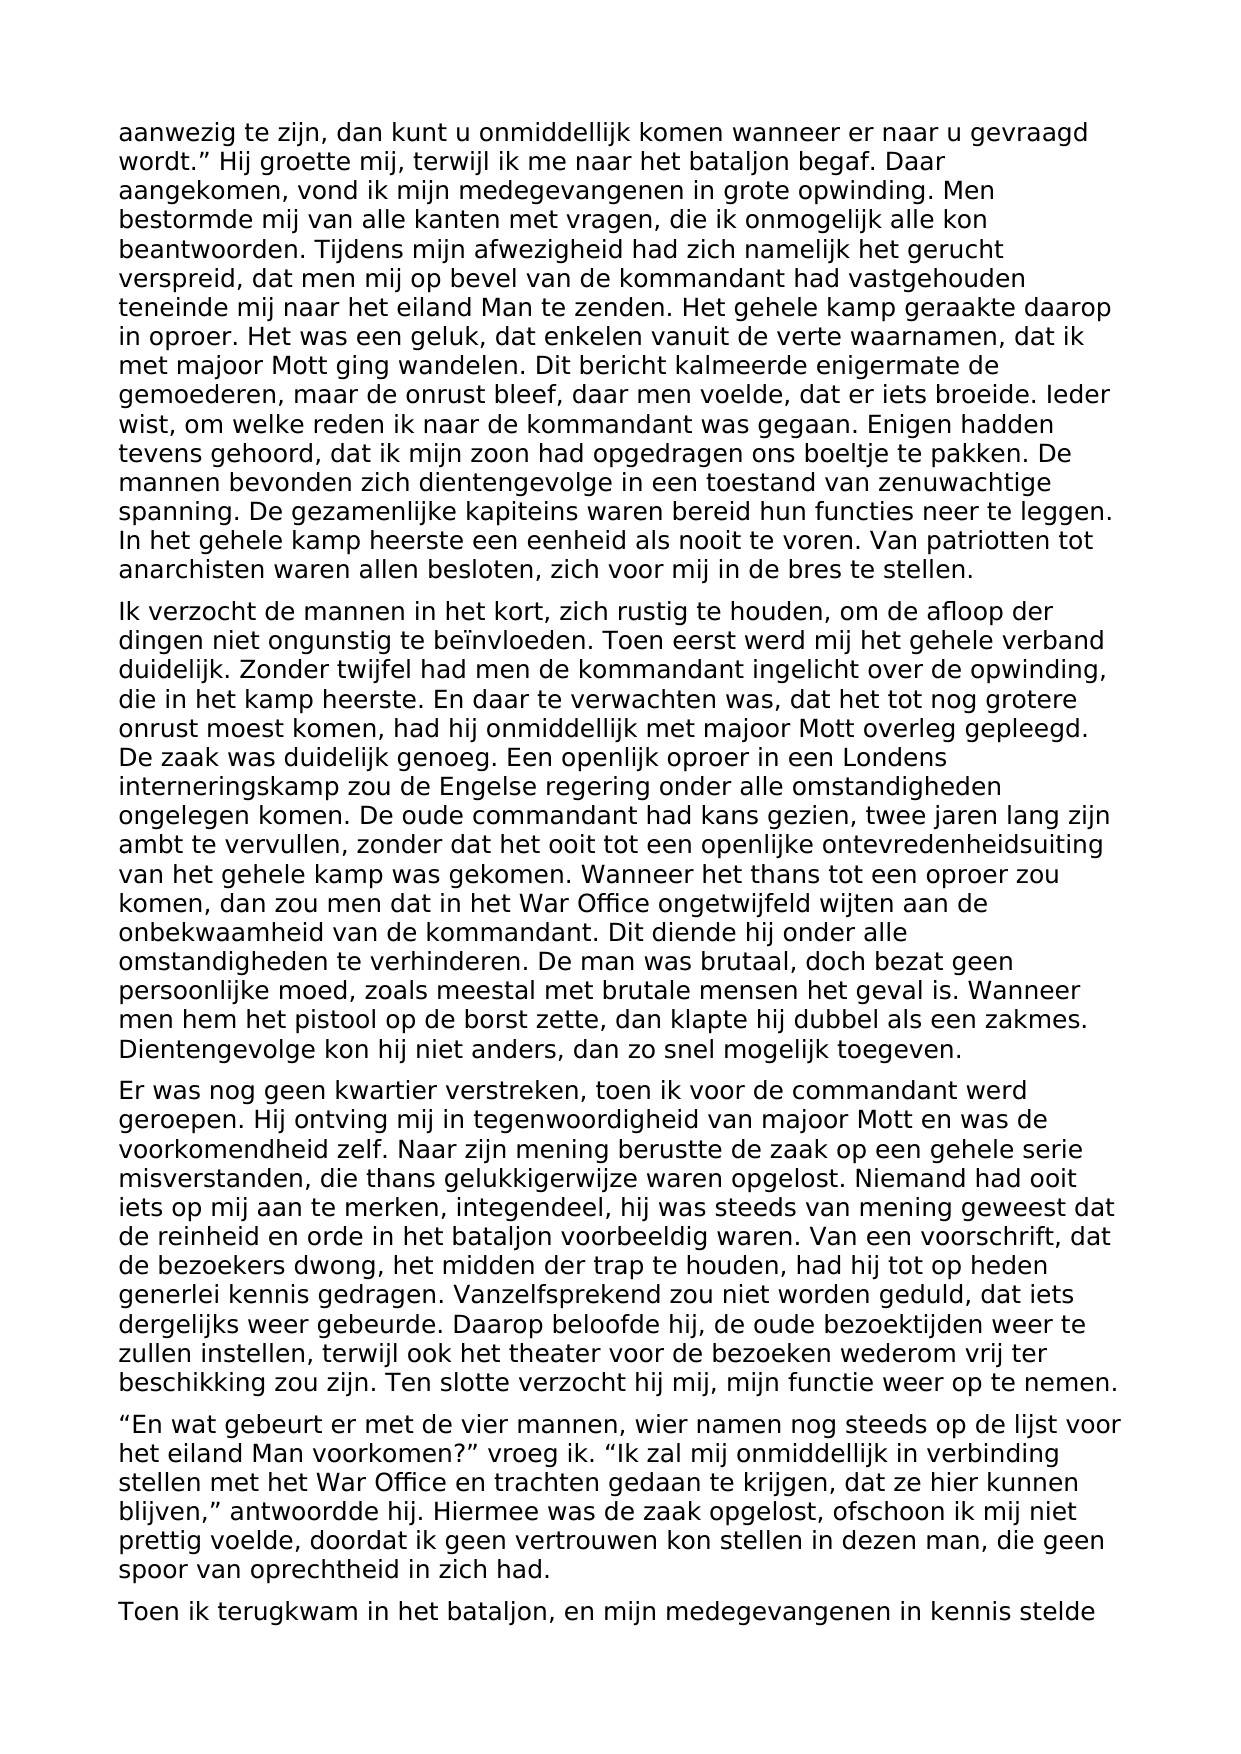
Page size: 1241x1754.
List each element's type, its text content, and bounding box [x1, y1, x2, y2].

text Er was nog geen kwartier verstreken, toen ik voor de commandant werd geroepen. Hij ontving mij in tegenwoordigheid van majoor Mott en was de voorkomendheid zelf. Naar zijn mening berustte de zaak op een gehele serie misverstanden, die thans gelukkigerwijze waren opgelost. Niemand had ooit iets op mij aan te merken, integendeel, hij was steeds van mening geweest dat de reinheid en orde in het bataljon voorbeeldig waren. Van een voorschrift, dat de bezoekers dwong, het midden der trap te houden, had hij tot op heden generlei kennis gedragen. Vanzelfsprekend zou niet worden geduld, dat iets dergelijks weer gebeurde. Daarop beloofde hij, de oude bezoektijden weer te zullen instellen, terwijl ook het theater voor de bezoeken wederom vrij ter beschikking zou zijn. Ten slotte verzocht hij mij, mijn functie weer op te nemen. [118, 1076, 1122, 1397]
text Toen ik terugkwam in het bataljon, en mijn medegevangenen in kennis stelde [118, 1597, 1122, 1626]
text “En wat gebeurt er met de vier mannen, wier namen nog steeds op de lijst voor het eiland Man voorkomen?” vroeg ik. “Ik zal mij onmiddellijk in verbinding stellen met het War Office en trachten gedaan te krijgen, dat ze hier kunnen blijven,” antwoordde hij. Hiermee was de zaak opgelost, ofschoon ik mij niet prettig voelde, doordat ik geen vertrouwen kon stellen in dezen man, die geen spoor van oprechtheid in zich had. [118, 1410, 1122, 1585]
text Ik verzocht de mannen in het kort, zich rustig te houden, om de afloop der dingen niet ongunstig te beïnvloeden. Toen eerst werd mij het gehele verband duidelijk. Zonder twijfel had men de kommandant ingelicht over de opwinding, die in het kamp heerste. En daar te verwachten was, dat het tot nog grotere onrust moest komen, had hij onmiddellijk met majoor Mott overleg gepleegd. De zaak was duidelijk genoeg. Een openlijk oproer in een Londens interneringskamp zou de Engelse regering onder alle omstandigheden ongelegen komen. De oude commandant had kans gezien, twee jaren lang zijn ambt te vervullen, zonder dat het ooit tot een openlijke ontevredenheidsuiting van het gehele kamp was gekomen. Wanneer het thans tot een oproer zou komen, dan zou men dat in het War Office ongetwijfeld wijten aan de onbekwaamheid van de kommandant. Dit diende hij onder alle omstandigheden te verhinderen. De man was brutaal, doch bezat geen persoonlijke moed, zoals meestal met brutale mensen het geval is. Wanneer men hem het pistool op de borst zette, dan klapte hij dubbel als een zakmes. Dientengevolge kon hij niet anders, dan zo snel mogelijk toegeven. [118, 597, 1122, 1064]
text aanwezig te zijn, dan kunt u onmiddellijk komen wanneer er naar u gevraagd wordt.” Hij groette mij, terwijl ik me naar het bataljon begaf. Daar aangekomen, vond ik mijn medegevangenen in grote opwinding. Men bestormde mij van alle kanten met vragen, die ik onmogelijk alle kon beantwoorden. Tijdens mijn afwezigheid had zich namelijk het gerucht verspreid, dat men mij op bevel van de kommandant had vastgehouden teneinde mij naar het eiland Man te zenden. Het gehele kamp geraakte daarop in oproer. Het was een geluk, dat enkelen vanuit de verte waarnamen, dat ik met majoor Mott ging wandelen. Dit bericht kalmeerde enigermate de gemoederen, maar de onrust bleef, daar men voelde, dat er iets broeide. Ieder wist, om welke reden ik naar de kommandant was gegaan. Enigen hadden tevens gehoord, dat ik mijn zoon had opgedragen ons boeltje te pakken. De mannen bevonden zich dientengevolge in een toestand van zenuwachtige spanning. De gezamenlijke kapiteins waren bereid hun functies neer te leggen. In het gehele kamp heerste een eenheid als nooit te voren. Van patriotten tot anarchisten waren allen besloten, zich voor mij in de bres te stellen. [118, 118, 1122, 585]
